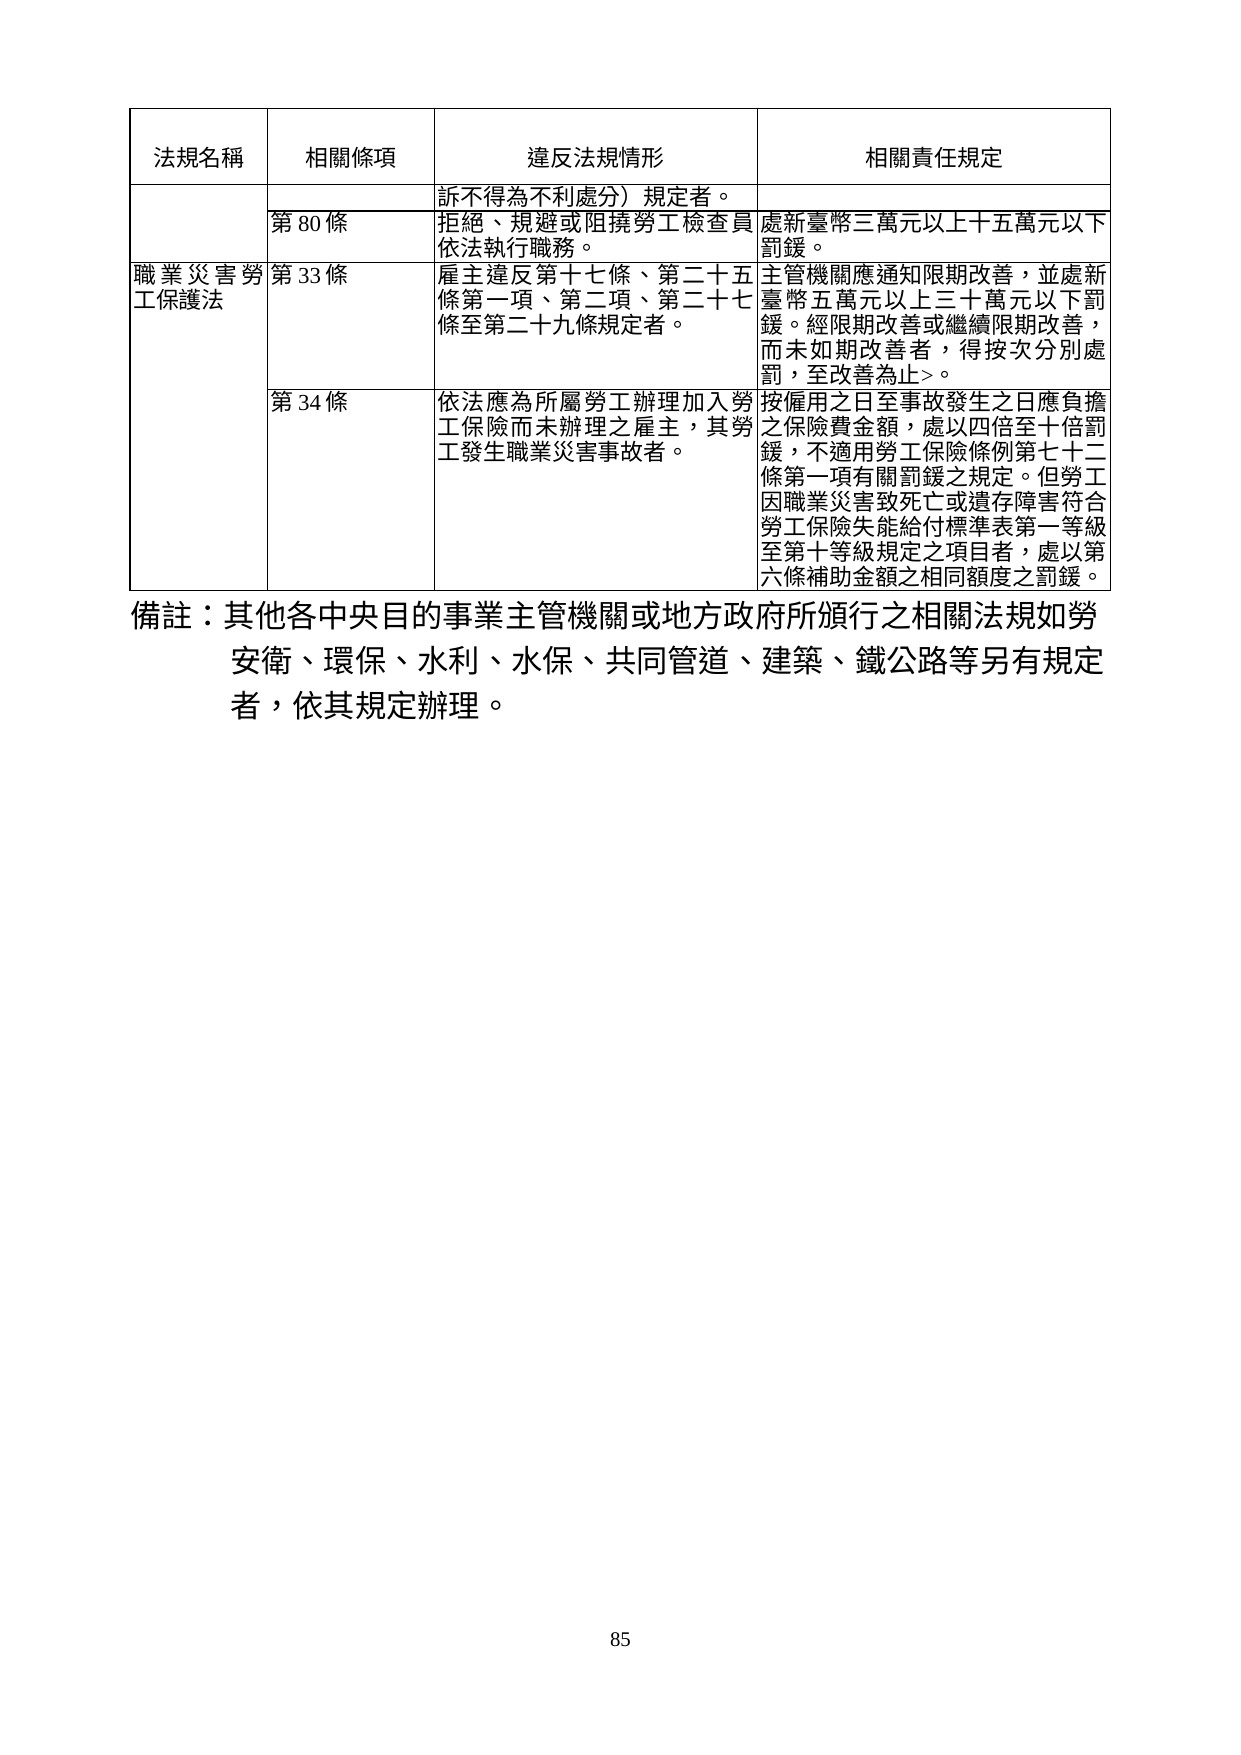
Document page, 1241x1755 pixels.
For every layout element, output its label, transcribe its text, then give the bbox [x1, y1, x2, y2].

table_cell 主管機關應通知限期改善，並處新臺幣五萬元以上三十萬元以下罰鍰。經限期改善或繼續限期改善，而未如期改善者，得按次分別處罰，至改善為止>。 [758, 263, 1110, 388]
table_cell [268, 185, 434, 210]
table_header 法規名稱 [131, 109, 267, 184]
table_cell 拒絕、規避或阻撓勞工檢查員依法執行職務。 [435, 212, 757, 262]
table_cell 處新臺幣三萬元以上十五萬元以下罰鍰。 [758, 212, 1110, 262]
table_cell 按僱用之日至事故發生之日應負擔之保險費金額，處以四倍至十倍罰鍰，不適用勞工保險條例第七十二條第一項有關罰鍰之規定。但勞工因職業災害致死亡或遺存障害符合勞工保險失能給付標準表第一等級至第十等級規定之項目者，處以第六條補助金額之相同額度之罰鍰。 [758, 390, 1110, 590]
text 備註：其他各中央目的事業主管機關或地方政府所頒行之相關法規如勞安衛、環保、水利、水保、共同管道、建築、鐵公路等另有規定者，依其規定辦理。 [130, 591, 1110, 727]
table_cell [131, 185, 267, 262]
table_cell [758, 185, 1110, 210]
table_cell 雇主違反第十七條、第二十五條第一項、第二項、第二十七條至第二十九條規定者。 [435, 263, 757, 388]
table_cell 第33條 [268, 263, 434, 388]
table_header 違反法規情形 [435, 109, 757, 184]
table_cell 職業災害勞工保護法 [131, 263, 267, 590]
table_header 相關責任規定 [758, 109, 1110, 184]
table_cell 訴不得為不利處分）規定者。 [435, 185, 757, 210]
table_cell 第80條 [268, 212, 434, 262]
table_cell 第34條 [268, 390, 434, 590]
table_cell 依法應為所屬勞工辦理加入勞工保險而未辦理之雇主，其勞工發生職業災害事故者。 [435, 390, 757, 590]
table_header 相關條項 [268, 109, 434, 184]
